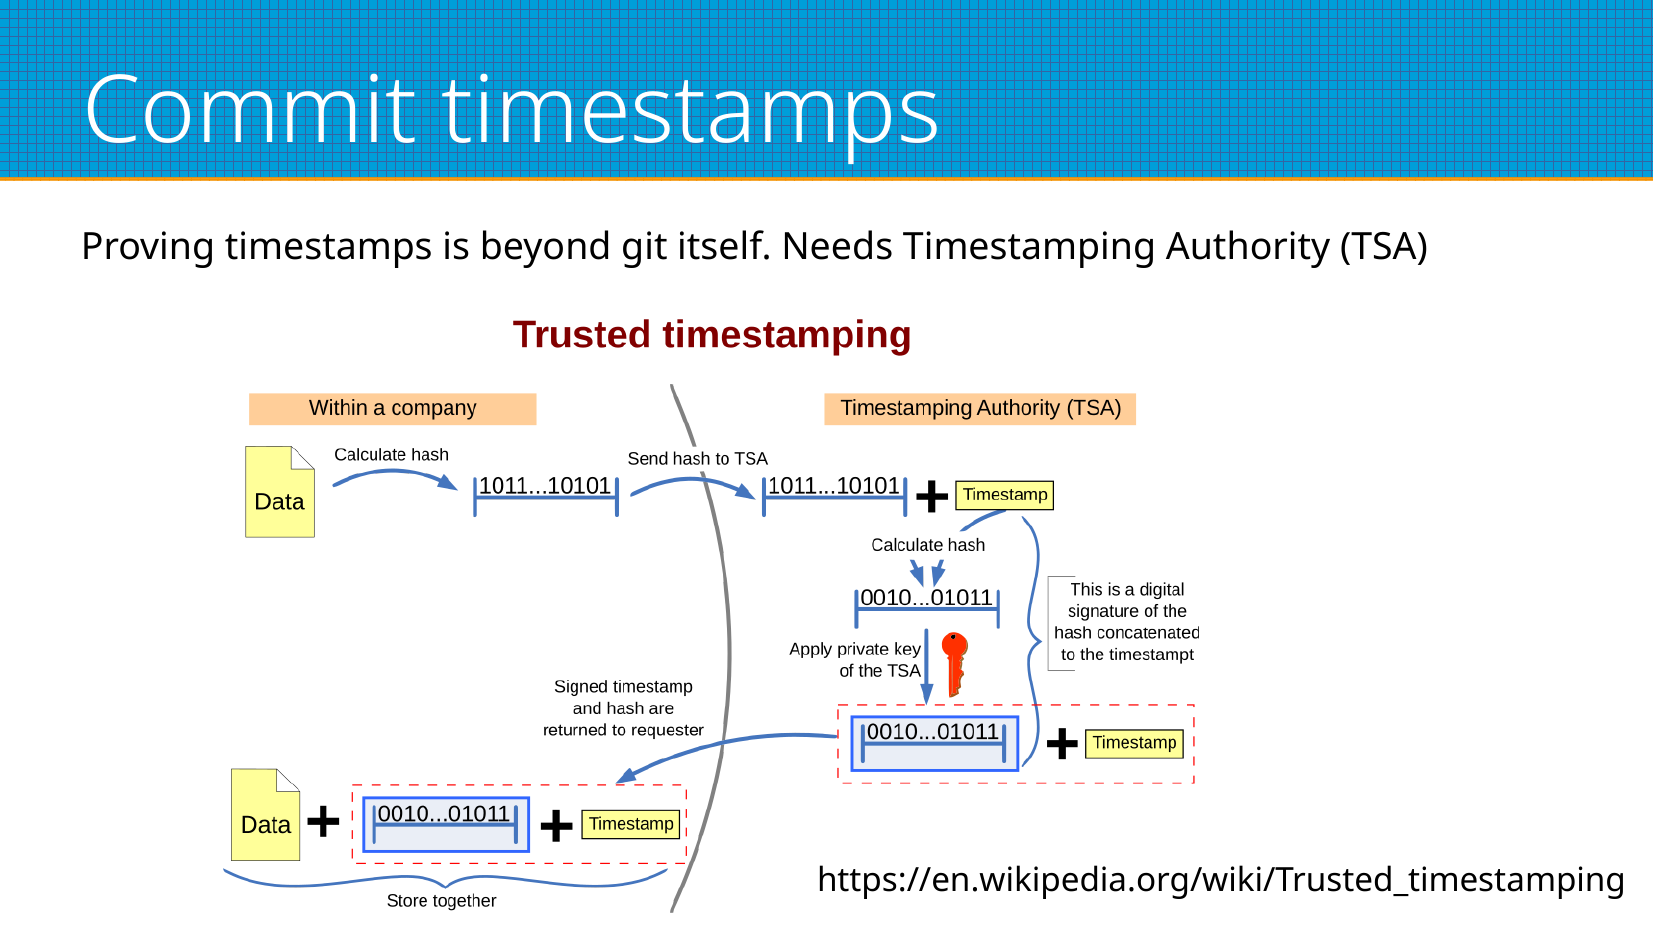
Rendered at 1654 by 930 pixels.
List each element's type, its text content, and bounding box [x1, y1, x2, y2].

text_box Proving timestamps is beyond git itself. Needs Timestamping Authority (TSA) [75, 201, 1538, 289]
picture [223, 319, 1199, 913]
title Commit timestamps [82, 14, 1571, 171]
text_box https://en.wikipedia.org/wiki/Trusted_timestamping [811, 821, 1653, 930]
